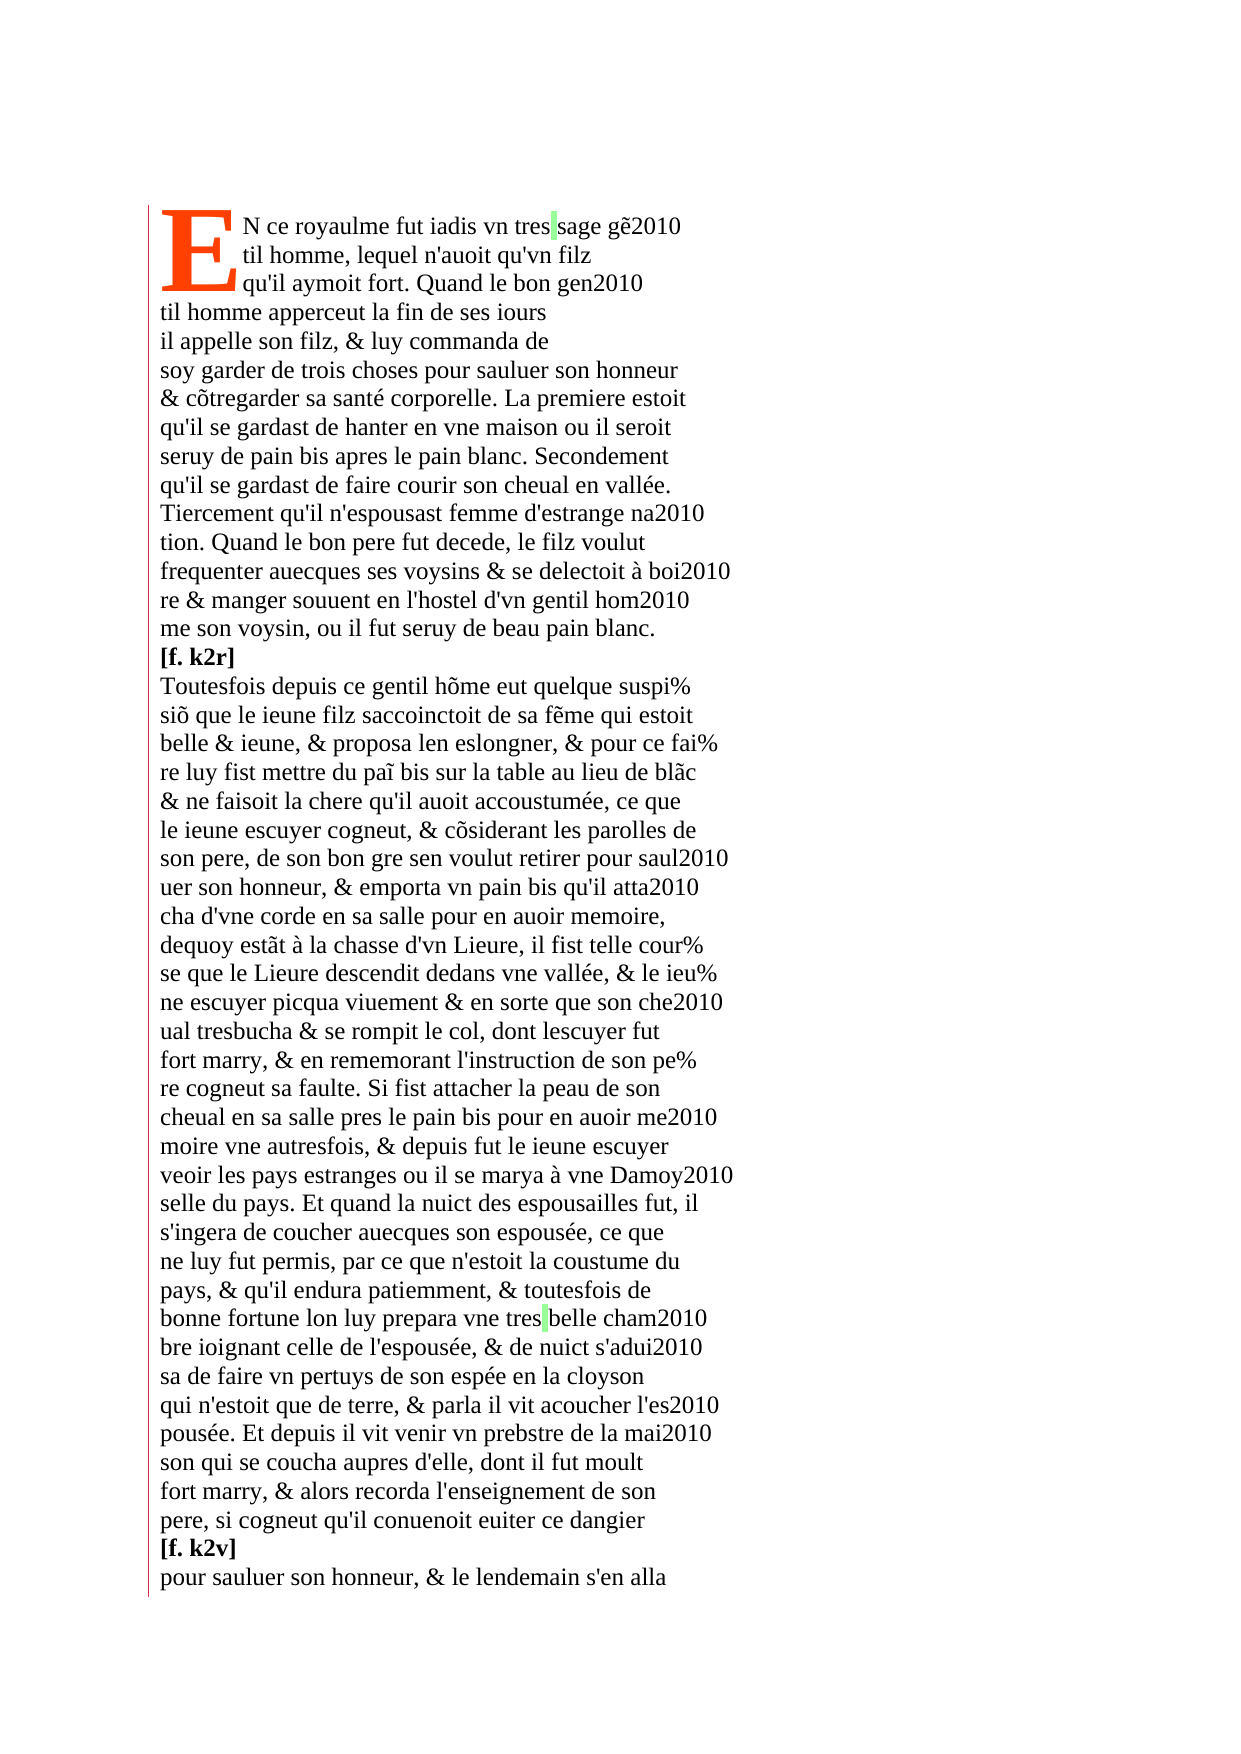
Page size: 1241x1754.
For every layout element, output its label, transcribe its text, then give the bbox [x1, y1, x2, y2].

text [f. k2r] Toutesfois depuis ce gentil hõme eut quelque suspi% siõ que le ieune filz saccoinctoit de sa fẽme qui estoit belle & ieune, & proposa len eslongner, & pour ce fai% re luy fist mettre du paĩ bis sur la table au lieu de blãc & ne faisoit la chere qu'il auoit accoustumée, ce que le ieune escuyer cogneut, & cõsiderant les parolles de son pere, de son bon gre sen voulut retirer pour saul2010 uer son honneur, & emporta vn pain bis qu'il atta2010 cha d'vne corde en sa salle pour en auoir memoire, dequoy estãt à la chasse d'vn Lieure, il fist telle cour% se que le Lieure descendit dedans vne vallée, & le ieu% ne escuyer picqua viuement & en sorte que son che2010 ual tresbucha & se rompit le col, dont lescuyer fut fort marry, & en rememorant l'instruction de son pe% re cogneut sa faulte. Si fist attacher la peau de son cheual en sa salle pres le pain bis pour en auoir me2010 moire vne autresfois, & depuis fut le ieune escuyer veoir les pays estranges ou il se marya à vne Damoy2010 selle du pays. Et quand la nuict des espousailles fut, il s'ingera de coucher auecques son espousée, ce que ne luy fut permis, par ce que n'estoit la coustume du pays, & qu'il endura patiemment, & toutesfois de bonne fortune lon luy prepara vne tres belle cham2010 bre ioignant celle de l'espousée, & de nuict s'adui2010 sa de faire vn pertuys de son espée en la cloyson qui n'estoit que de terre, & parla il vit acoucher l'es2010 pousée. Et depuis il vit venir vn prebstre de la mai2010 son qui se coucha aupres d'elle, dont il fut moult fort marry, & alors recorda l'enseignement de son pere, si cogneut qu'il conuenoit euiter ce dangier [f. k2v] pour sauluer son honneur, & le lendemain s'en alla [149, 642, 1093, 1597]
text EN ce royaulme fut iadis vn tres sage gẽ2010 til homme, lequel n'auoit qu'vn filz qu'il aymoit fort. Quand le bon gen2010 til homme apperceut la fin de ses iours il appelle son filz, & luy commanda de soy garder de trois choses pour sauluer son honneur & cõtregarder sa santé corporelle. La premiere estoit qu'il se gardast de hanter en vne maison ou il seroit seruy de pain bis apres le pain blanc. Secondement qu'il se gardast de faire courir son cheual en vallée. Tiercement qu'il n'espousast femme d'estrange na2010 tion. Quand le bon pere fut decede, le filz voulut frequenter auecques ses voysins & se delectoit à boi2010 re & manger souuent en l'hostel d'vn gentil hom2010 me son voysin, ou il fut seruy de beau pain blanc. [149, 205, 1093, 642]
